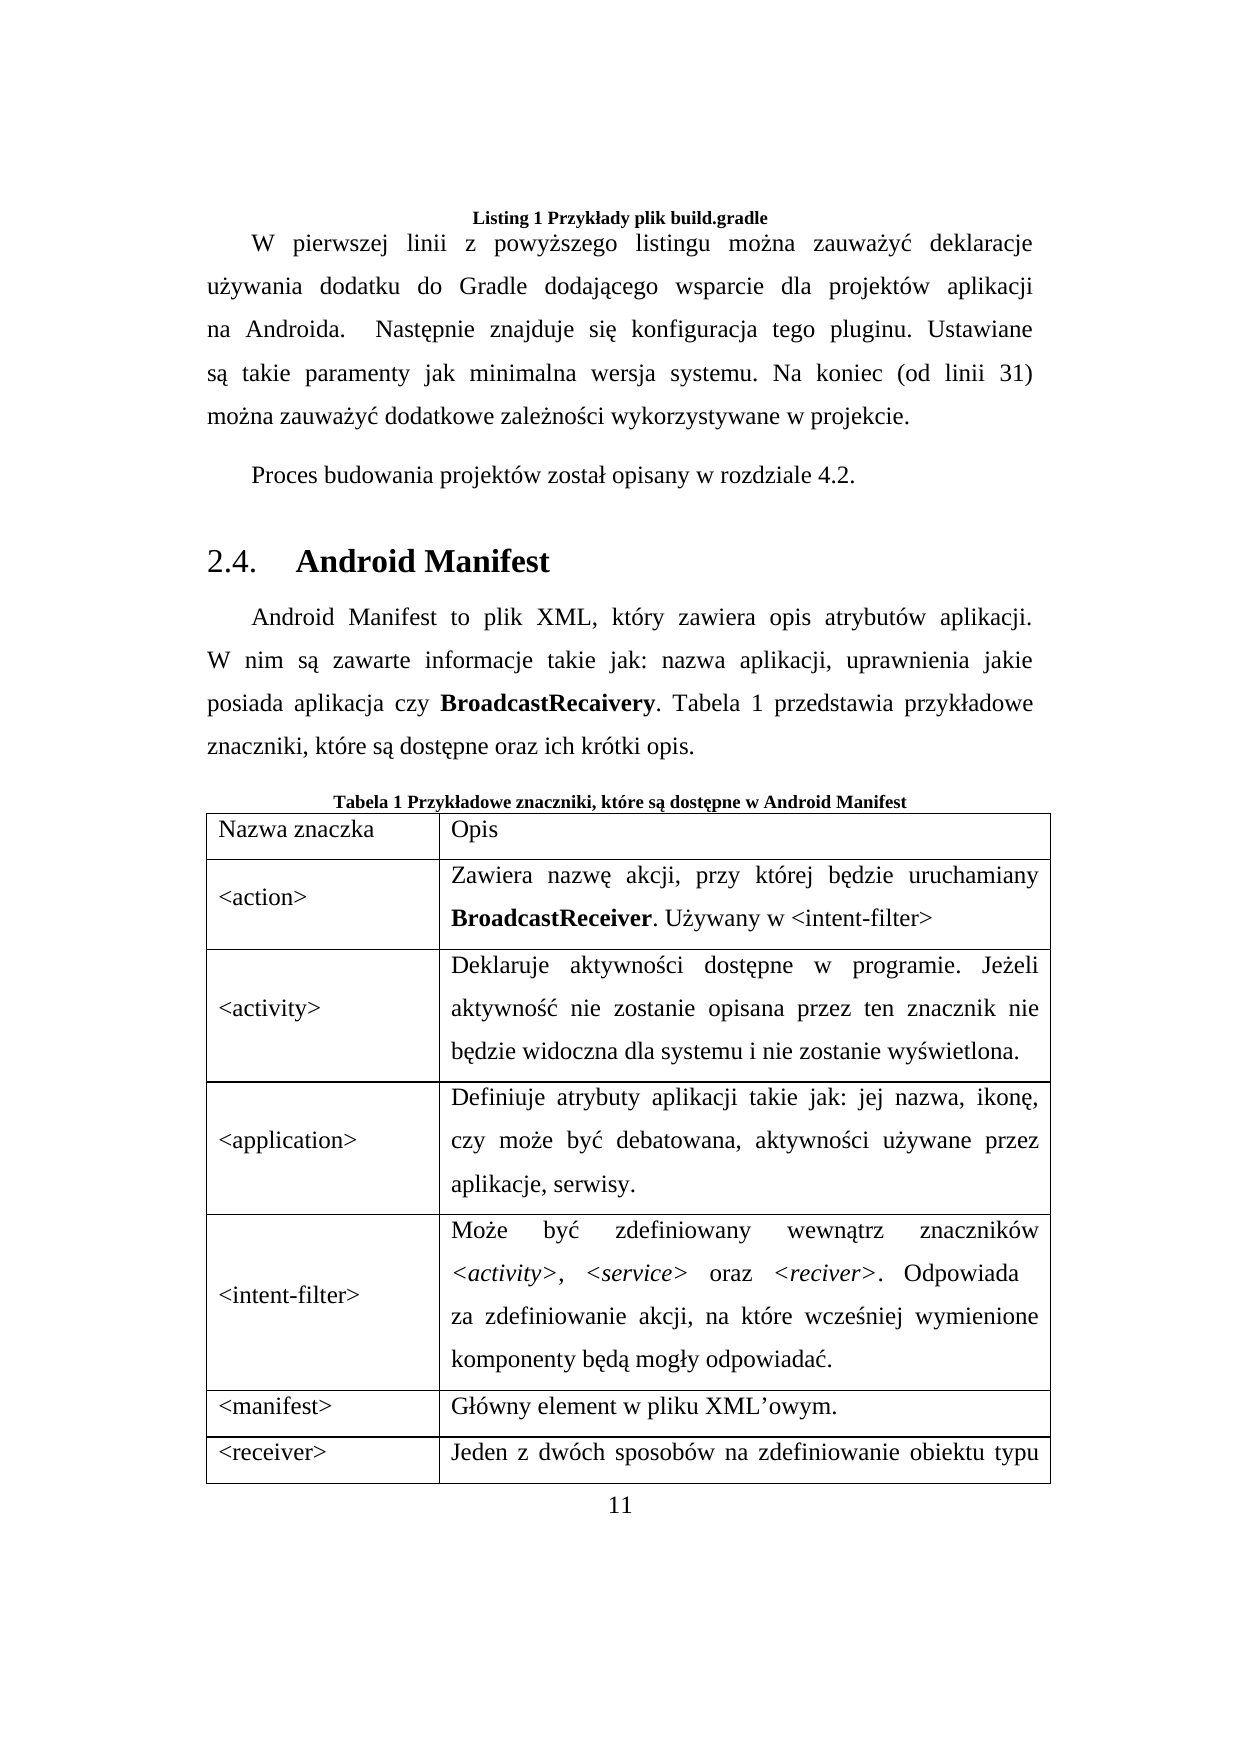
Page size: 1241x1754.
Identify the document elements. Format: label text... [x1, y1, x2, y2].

table_cell <receiver> [207, 1438, 439, 1483]
text Listing 1 Przykłady plik build.gradle [207, 207, 1033, 228]
table_header Nazwa znaczka [207, 814, 439, 859]
table_cell Zawiera nazwę akcji, przy której będzie uruchamiany BroadcastReceiver. Używany w <intent-filter> [440, 860, 1050, 949]
table_cell <intent-filter> [207, 1215, 439, 1390]
table_header Opis [440, 814, 1050, 859]
text Tabela 1 Przykładowe znaczniki, które są dostępne w Android Manifest [207, 791, 1033, 813]
table_cell <application> [207, 1083, 439, 1214]
table_cell Jeden z dwóch sposobów na zdefiniowanie obiektu typu [440, 1438, 1050, 1483]
table_cell Deklaruje aktywności dostępne w programie. Jeżeli aktywność nie zostanie opisana przez ten znacznik nie będzie widoczna dla systemu i nie zostanie wyświetlona. [440, 950, 1050, 1081]
table_cell Główny element w pliku XML’owym. [440, 1391, 1050, 1436]
table_cell Może być zdefiniowany wewnątrz znaczników <activity>, <service> oraz <reciver>. Odpowiada za zdefiniowanie akcji, na które wcześniej wymienione komponenty będą mogły odpowiadać. [440, 1215, 1050, 1390]
table_cell <activity> [207, 950, 439, 1081]
text Android Manifest to plik XML, który zawiera opis atrybutów aplikacji. W nim są zawarte informacje takie jak: nazwa aplikacji, uprawnienia jakie posiada aplikacja czy BroadcastRecaivery. Tabela 1 przedstawia przykładowe znaczniki, które są dostępne oraz ich krótki opis. [207, 602, 1033, 760]
table_cell <action> [207, 860, 439, 949]
text W pierwszej linii z powyższego listingu można zauważyć deklaracje używania dodatku do Gradle dodającego wsparcie dla projektów aplikacji na Androida. Następnie znajduje się konfiguracja tego pluginu. Ustawiane są takie paramenty jak minimalna wersja systemu. Na koniec (od linii 31) można zauważyć dodatkowe zależności wykorzystywane w projekcie. [207, 228, 1033, 429]
subtitle Android Manifest [207, 541, 1033, 579]
table_cell <manifest> [207, 1391, 439, 1436]
table_cell Definiuje atrybuty aplikacji takie jak: jej nazwa, ikonę, czy może być debatowana, aktywności używane przez aplikacje, serwisy. [440, 1083, 1050, 1214]
text Proces budowania projektów został opisany w rozdziale 4.2. [207, 461, 1033, 489]
